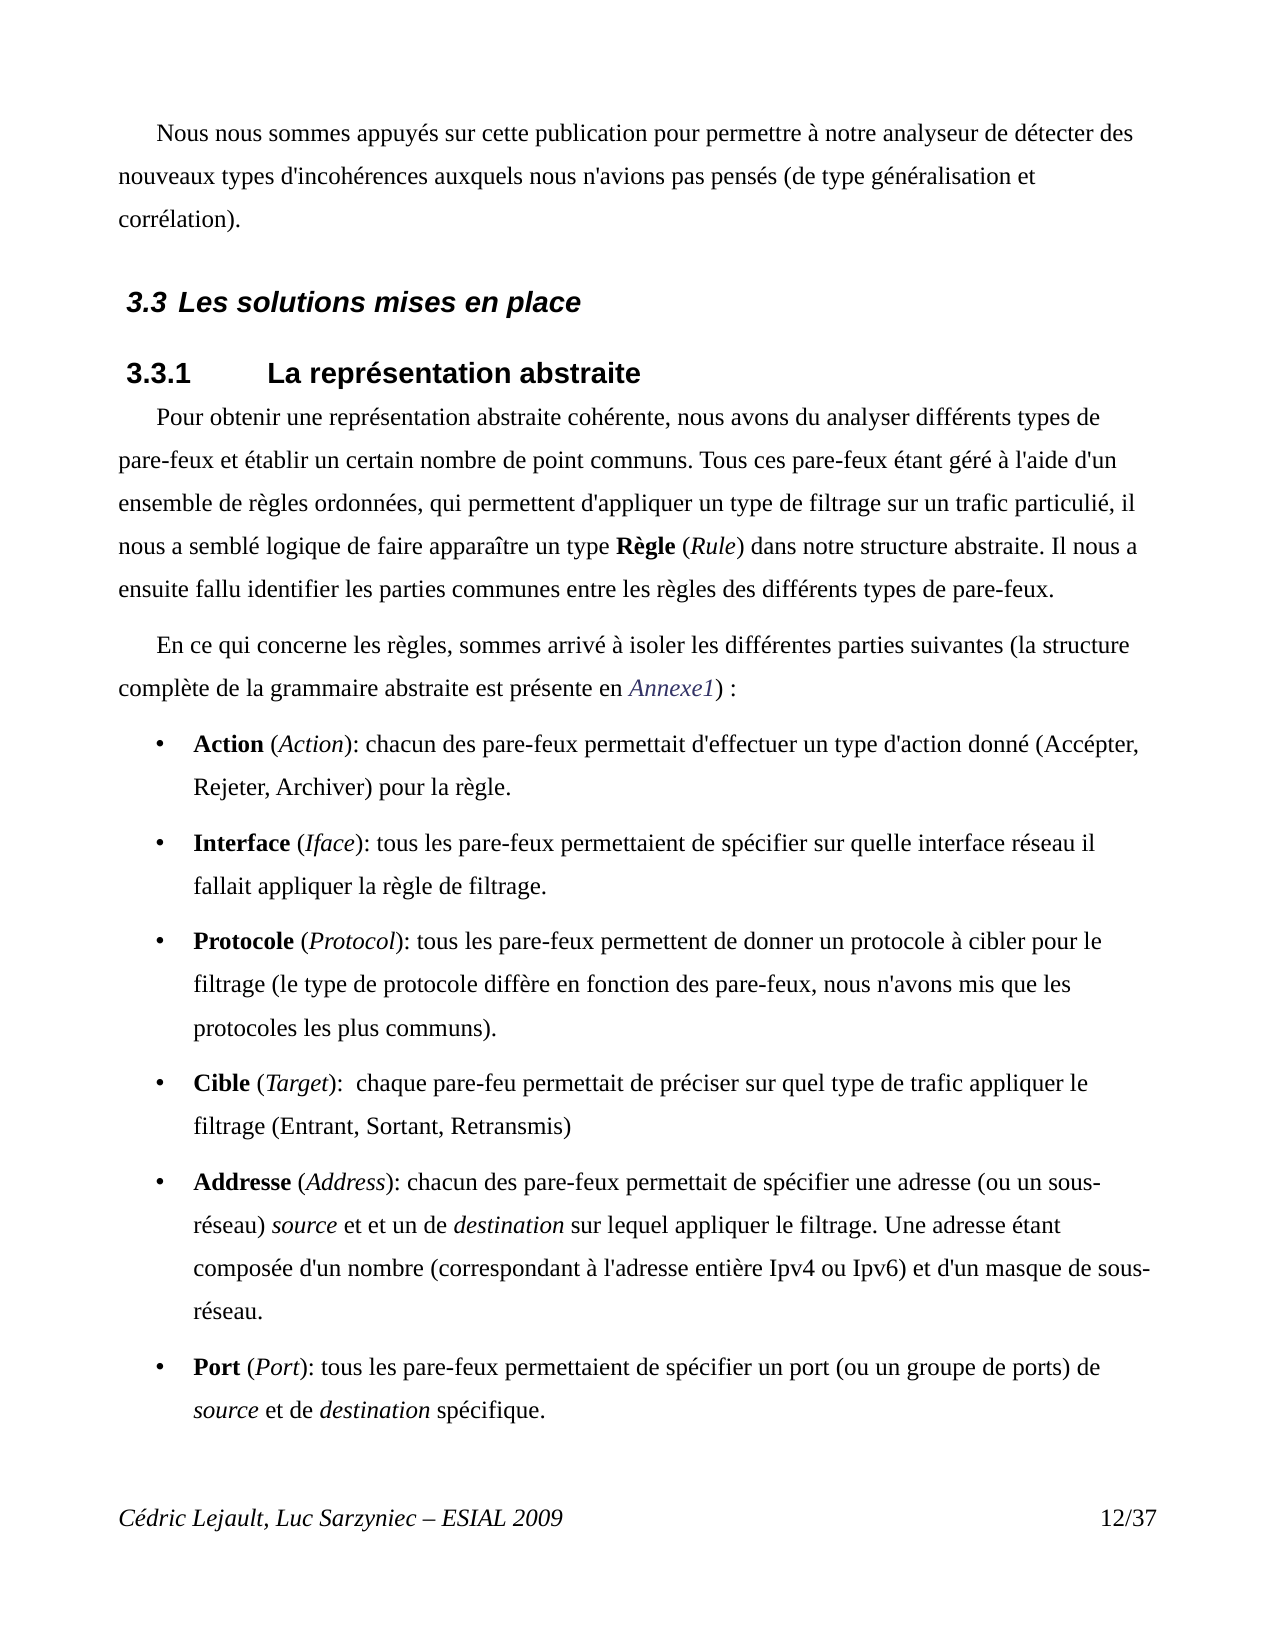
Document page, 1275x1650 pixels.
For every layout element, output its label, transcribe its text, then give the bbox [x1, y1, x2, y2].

subtitle La représentation abstraite [118, 356, 1157, 389]
list Interface (Iface): tous les pare-feux permettaient de spécifier sur quelle interface réseau il fallait appliquer la règle de filtrage. [156, 828, 1157, 899]
list Cible (Target): chaque pare-feu permettait de préciser sur quel type de trafic appliquer le filtrage (Entrant, Sortant, Retransmis) [156, 1068, 1157, 1140]
list Addresse (Address): chacun des pare-feux permettait de spécifier une adresse (ou un sous-réseau) source et et un de destination sur lequel appliquer le filtrage. Une adresse étant composée d'un nombre (correspondant à l'adresse entière Ipv4 ou Ipv6) et d'un masque de sous-réseau. [156, 1167, 1157, 1325]
text Pour obtenir une représentation abstraite cohérente, nous avons du analyser différents types de pare-feux et établir un certain nombre de point communs. Tous ces pare-feux étant géré à l'aide d'un ensemble de règles ordonnées, qui permettent d'appliquer un type de filtrage sur un trafic particulié, il nous a semblé logique de faire apparaître un type Règle (Rule) dans notre structure abstraite. Il nous a ensuite fallu identifier les parties communes entre les règles des différents types de pare-feux. [118, 402, 1157, 603]
list Port (Port): tous les pare-feux permettaient de spécifier un port (ou un groupe de ports) de source et de destination spécifique. [156, 1352, 1157, 1424]
list Action (Action): chacun des pare-feux permettait d'effectuer un type d'action donné (Accépter, Rejeter, Archiver) pour la règle. [156, 729, 1157, 801]
text Nous nous sommes appuyés sur cette publication pour permettre à notre analyseur de détecter des nouveaux types d'incohérences auxquels nous n'avions pas pensés (de type généralisation et corrélation). [118, 118, 1157, 233]
text En ce qui concerne les règles, sommes arrivé à isoler les différentes parties suivantes (la structure complète de la grammaire abstraite est présente en Annexe1) : [118, 630, 1157, 702]
subtitle Les solutions mises en place [118, 285, 1157, 318]
list Protocole (Protocol): tous les pare-feux permettent de donner un protocole à cibler pour le filtrage (le type de protocole diffère en fonction des pare-feux, nous n'avons mis que les protocoles les plus communs). [156, 926, 1157, 1041]
